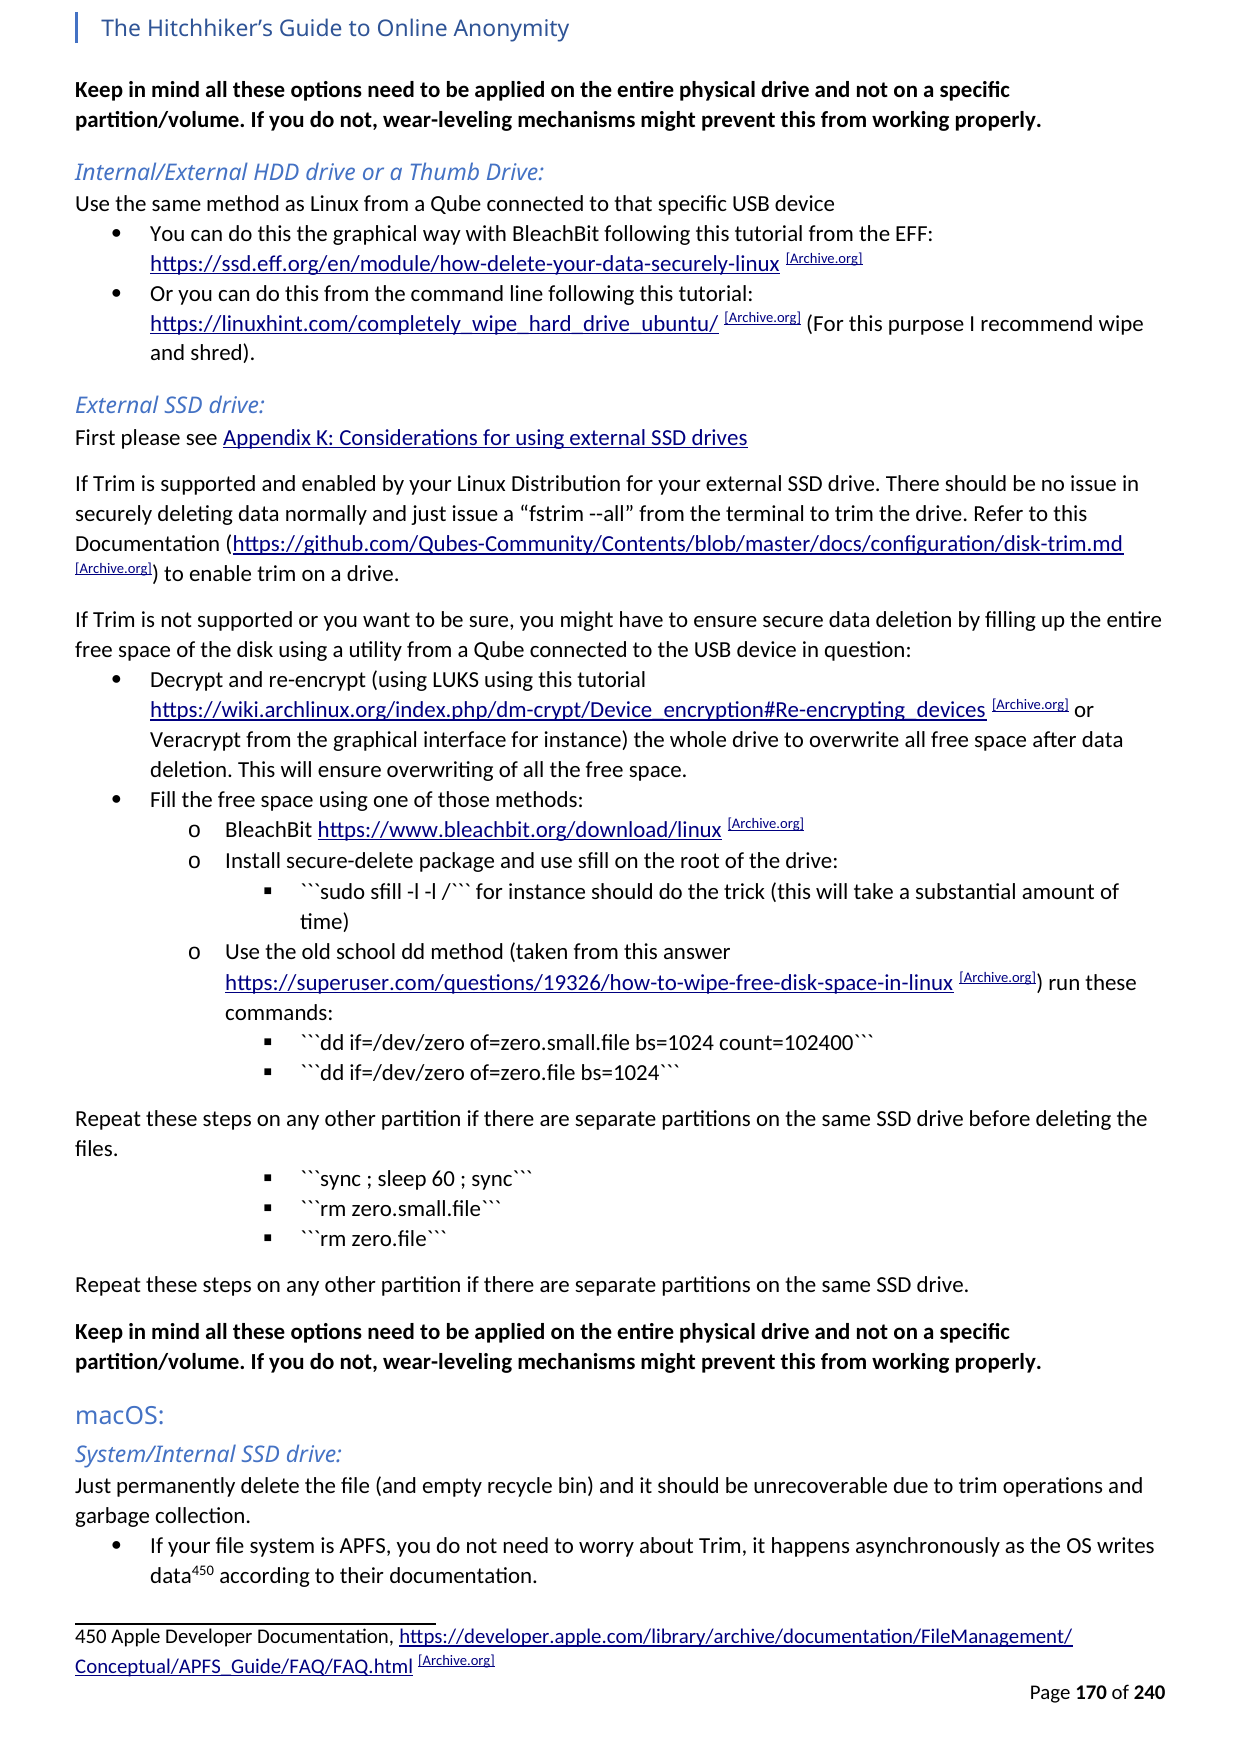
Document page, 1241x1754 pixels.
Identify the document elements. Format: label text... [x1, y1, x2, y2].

text Use the same method as Linux from a Qube connected to that specific USB device [75, 189, 1165, 217]
list Apple Developer Documentation, https://developer.apple.com/library/archive/documentation/FileManagement/Conceptual/APFS_Guide/FAQ/FAQ.html [Archive.org] [75, 1624, 1165, 1679]
subtitle External SSD drive: [75, 389, 1165, 421]
text Keep in mind all these options need to be applied on the entire physical drive and not on a specific partition/volume. If you do not, wear-leveling mechanisms might prevent this from working properly. [75, 1317, 1165, 1375]
subtitle macOS: [75, 1397, 1165, 1432]
list You can do this the graphical way with BleachBit following this tutorial from the EFF: https://ssd.eff.org/en/module/how-delete-your-data-securely-linux [Archive.org] [112, 219, 1165, 277]
text If Trim is not supported or you want to be sure, you might have to ensure secure data deletion by filling up the entire free space of the disk using a utility from a Qube connected to the USB device in question: [75, 606, 1165, 663]
list Use the old school dd method (taken from this answer https://superuser.com/questions/19326/how-to-wipe-free-disk-space-in-linux [Archive.org]) run these commands: [187, 937, 1165, 1026]
list Decrypt and re-encrypt (using LUKS using this tutorial https://wiki.archlinux.org/index.php/dm-crypt/Device_encryption#Re-encrypting_devices [Archive.org] or Veracrypt from the graphical interface for instance) the whole drive to overwrite all free space after data deletion. This will ensure overwriting of all the free space. [112, 665, 1165, 783]
text Just permanently delete the file (and empty recycle bin) and it should be unrecoverable due to trim operations and garbage collection. [75, 1471, 1165, 1529]
text First please see Appendix K: Considerations for using external SSD drives [75, 423, 1165, 451]
list If your file system is APFS, you do not need to worry about Trim, it happens asynchronously as the OS writes data according to their documentation. [112, 1531, 1165, 1589]
subtitle Internal/External HDD drive or a Thumb Drive: [75, 156, 1165, 187]
list Install secure-delete package and use sfill on the root of the drive: [187, 846, 1165, 875]
list ```dd if=/dev/zero of=zero.file bs=1024``` [262, 1058, 1165, 1086]
list BleachBit https://www.bleachbit.org/download/linux [Archive.org] [187, 815, 1165, 844]
list ```rm zero.small.file``` [262, 1194, 1165, 1222]
subtitle System/Internal SSD drive: [75, 1438, 1165, 1469]
text Repeat these steps on any other partition if there are separate partitions on the same SSD drive. [75, 1270, 1165, 1298]
list ```sudo sfill -l -l /``` for instance should do the trick (this will take a substantial amount of time) [262, 877, 1165, 935]
text Keep in mind all these options need to be applied on the entire physical drive and not on a specific partition/volume. If you do not, wear-leveling mechanisms might prevent this from working properly. [75, 75, 1165, 133]
list Fill the free space using one of those methods: [112, 785, 1165, 813]
list ```rm zero.file``` [262, 1224, 1165, 1252]
list ```sync ; sleep 60 ; sync``` [262, 1164, 1165, 1192]
list Or you can do this from the command line following this tutorial: https://linuxhint.com/completely_wipe_hard_drive_ubuntu/ [Archive.org] (For this purpose I recommend wipe and shred). [112, 279, 1165, 367]
list ```dd if=/dev/zero of=zero.small.file bs=1024 count=102400``` [262, 1028, 1165, 1056]
text Repeat these steps on any other partition if there are separate partitions on the same SSD drive before deleting the files. [75, 1104, 1165, 1162]
text If Trim is supported and enabled by your Linux Distribution for your external SSD drive. There should be no issue in securely deleting data normally and just issue a “fstrim --all” from the terminal to trim the drive. Refer to this Documentation (https://github.com/Qubes-Community/Contents/blob/master/docs/configuration/disk-trim.md [Archive.org]) to enable trim on a drive. [75, 469, 1165, 587]
